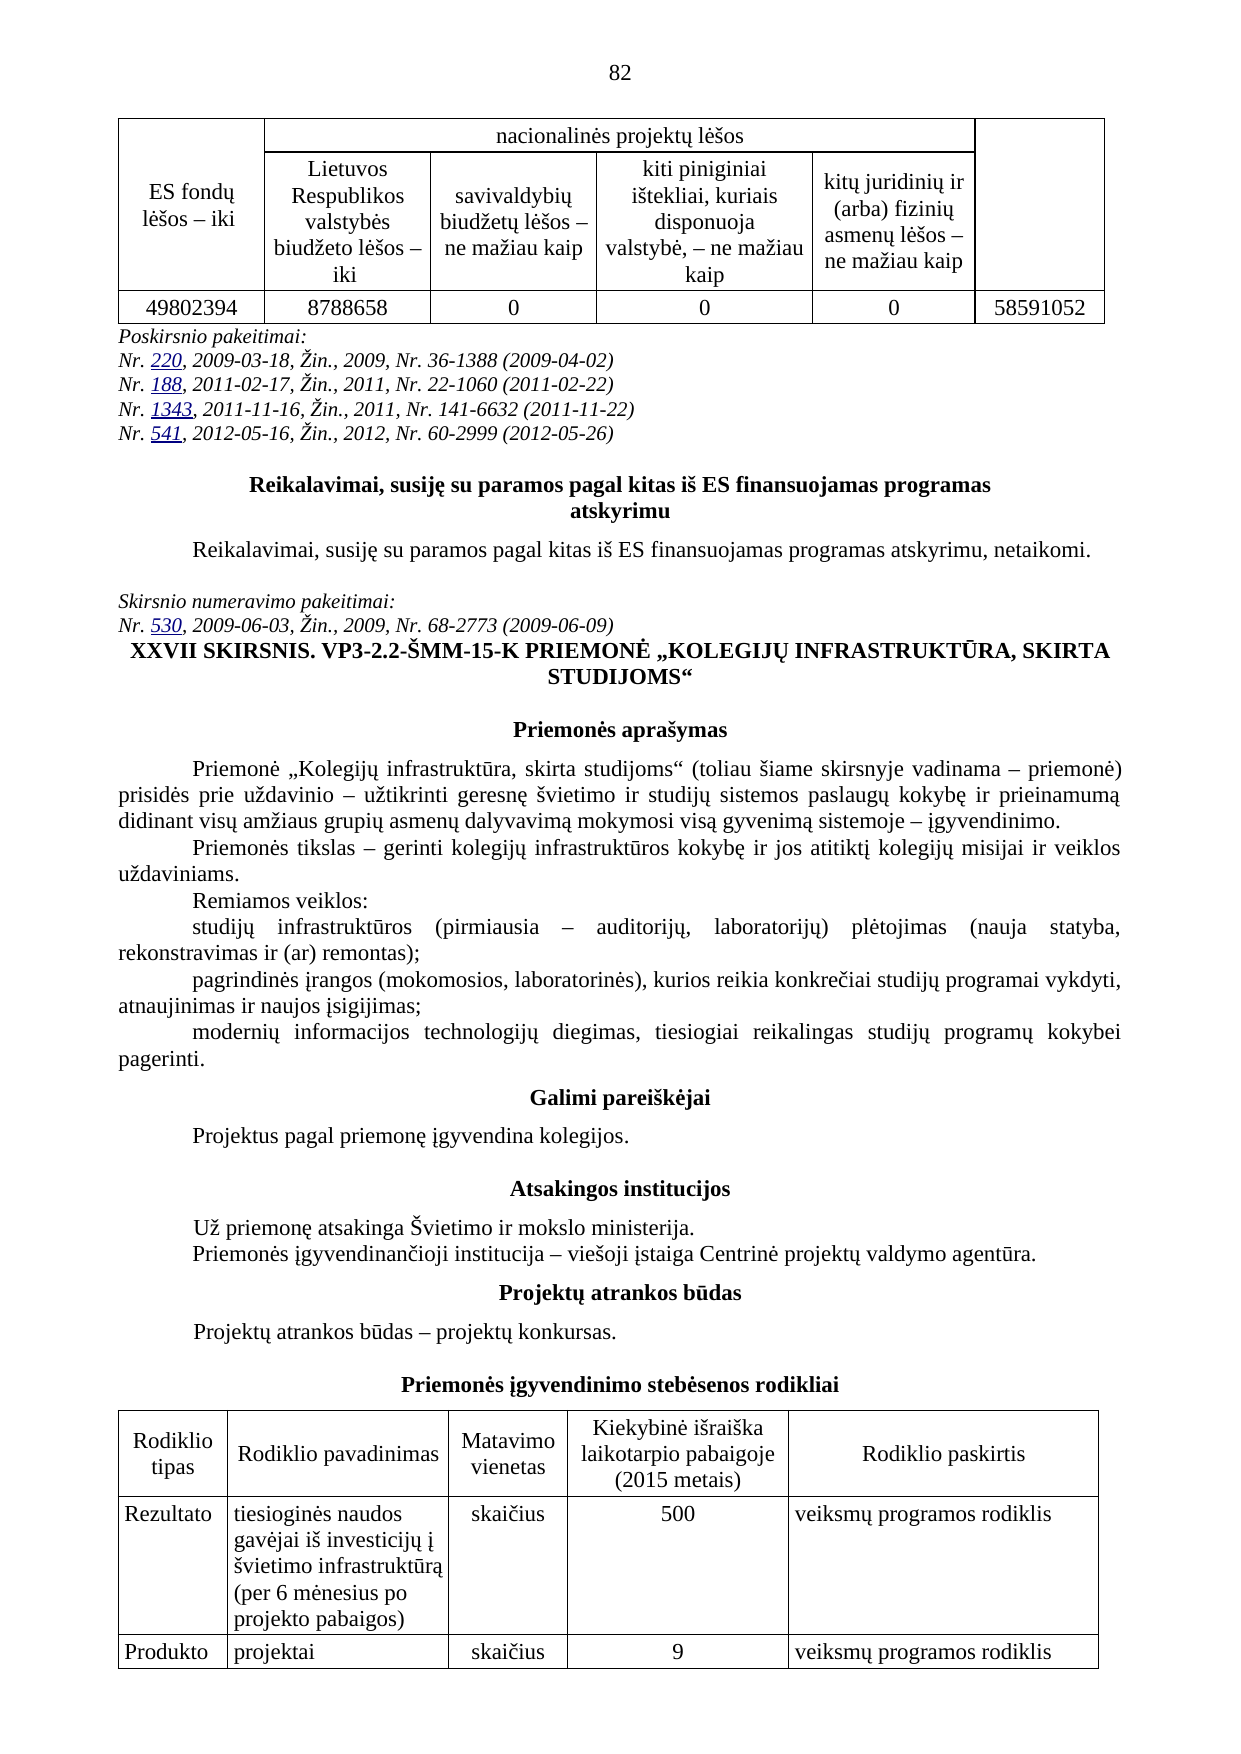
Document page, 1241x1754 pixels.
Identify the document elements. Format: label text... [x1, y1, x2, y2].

text XXVII SKirsnis. VP3-2.2-ŠMM-15-K PRIEMONĖ „KOLEGIJŲ INFRASTRUKTŪRA, SKIRTA STUDIJOMS“ [118, 637, 1122, 690]
table_header Rodiklio tipas [119, 1411, 227, 1496]
table_header Rodiklio paskirtis [789, 1411, 1098, 1496]
table_cell projektai [228, 1635, 448, 1667]
text Projektų atrankos būdas [118, 1279, 1122, 1306]
table_cell 49802394 [119, 291, 264, 323]
text Priemonės įgyvendinančioji institucija – viešoji įstaiga Centrinė projektų valdymo agentūra. [118, 1240, 1122, 1267]
table_cell skaičius [449, 1497, 567, 1634]
table_cell nacionalinės projektų lėšos [265, 119, 974, 151]
text Poskirsnio pakeitimai: [118, 324, 1122, 348]
table_cell 58591052 [976, 291, 1104, 323]
text modernių informacijos technologijų diegimas, tiesiogiai reikalingas studijų programų kokybei pagerinti. [118, 1018, 1122, 1071]
table_cell 0 [597, 291, 812, 323]
table_cell kitų juridinių ir (arba) fizinių asmenų lėšos – ne mažiau kaip [813, 153, 974, 290]
table_cell Produkto [119, 1635, 227, 1667]
text Skirsnio numeravimo pakeitimai: [118, 589, 1122, 613]
text Nr. 530, 2009-06-03, Žin., 2009, Nr. 68-2773 (2009-06-09) [118, 613, 1122, 637]
table_cell 8788658 [265, 291, 430, 323]
table_cell 9 [568, 1635, 788, 1667]
text Reikalavimai, susiję su paramos pagal kitas iš ES finansuojamas programas atskyrimu [118, 471, 1122, 524]
text pagrindinės įrangos (mokomosios, laboratorinės), kurios reikia konkrečiai studijų programai vykdyti, atnaujinimas ir naujos įsigijimas; [118, 966, 1122, 1018]
table_cell 0 [431, 291, 596, 323]
table_cell 0 [813, 291, 974, 323]
table_header Kiekybinė išraiška laikotarpio pabaigoje (2015 metais) [568, 1411, 788, 1496]
text Už priemonę atsakinga Švietimo ir mokslo ministerija. [118, 1214, 1122, 1240]
table_cell Rezultato [119, 1497, 227, 1634]
table_cell veiksmų programos rodiklis [789, 1497, 1098, 1634]
text Priemonės aprašymas [118, 716, 1122, 742]
table_cell savivaldybių biudžetų lėšos – ne mažiau kaip [431, 153, 596, 290]
text Priemonės tikslas – gerinti kolegijų infrastruktūros kokybę ir jos atitiktį kolegijų misijai ir veiklos uždaviniams. [118, 834, 1122, 887]
table_cell Lietuvos Respublikos valstybės biudžeto lėšos – iki [265, 153, 430, 290]
text Nr. 220, 2009-03-18, Žin., 2009, Nr. 36-1388 (2009-04-02) [118, 348, 1122, 372]
text Priemonės įgyvendinimo stebėsenos rodikliai [118, 1371, 1122, 1397]
text Projektus pagal priemonę įgyvendina kolegijos. [118, 1122, 1122, 1149]
table_cell 500 [568, 1497, 788, 1634]
text Nr. 1343, 2011-11-16, Žin., 2011, Nr. 141-6632 (2011-11-22) [118, 396, 1122, 421]
text Nr. 541, 2012-05-16, Žin., 2012, Nr. 60-2999 (2012-05-26) [118, 421, 1122, 444]
text Reikalavimai, susiję su paramos pagal kitas iš ES finansuojamas programas atskyrimu, netaikomi. [118, 536, 1122, 562]
text Nr. 188, 2011-02-17, Žin., 2011, Nr. 22-1060 (2011-02-22) [118, 372, 1122, 396]
text studijų infrastruktūros (pirmiausia – auditorijų, laboratorijų) plėtojimas (nauja statyba, rekonstravimas ir (ar) remontas); [118, 913, 1122, 966]
text Remiamos veiklos: [118, 887, 1122, 913]
table_header Rodiklio pavadinimas [228, 1411, 448, 1496]
table_cell tiesioginės naudos gavėjai iš investicijų į švietimo infrastruktūrą (per 6 mėnesius po projekto pabaigos) [228, 1497, 448, 1634]
text Atsakingos institucijos [118, 1175, 1122, 1202]
table_cell kiti piniginiai ištekliai, kuriais disponuoja valstybė, – ne mažiau kaip [597, 153, 812, 290]
table_cell ES fondų lėšos – iki [119, 119, 264, 290]
text Priemonė „Kolegijų infrastruktūra, skirta studijoms“ (toliau šiame skirsnyje vadinama – priemonė) prisidės prie uždavinio – užtikrinti geresnę švietimo ir studijų sistemos paslaugų kokybę ir prieinamumą didinant visų amžiaus grupių asmenų dalyvavimą mokymosi visą gyvenimą sistemoje – įgyvendinimo. [118, 755, 1122, 834]
text Galimi pareiškėjai [118, 1084, 1122, 1110]
text Projektų atrankos būdas – projektų konkursas. [156, 1318, 1122, 1344]
table_header [976, 119, 1104, 290]
table_cell veiksmų programos rodiklis [789, 1635, 1098, 1667]
table_cell skaičius [449, 1635, 567, 1667]
table_header Matavimo vienetas [449, 1411, 567, 1496]
